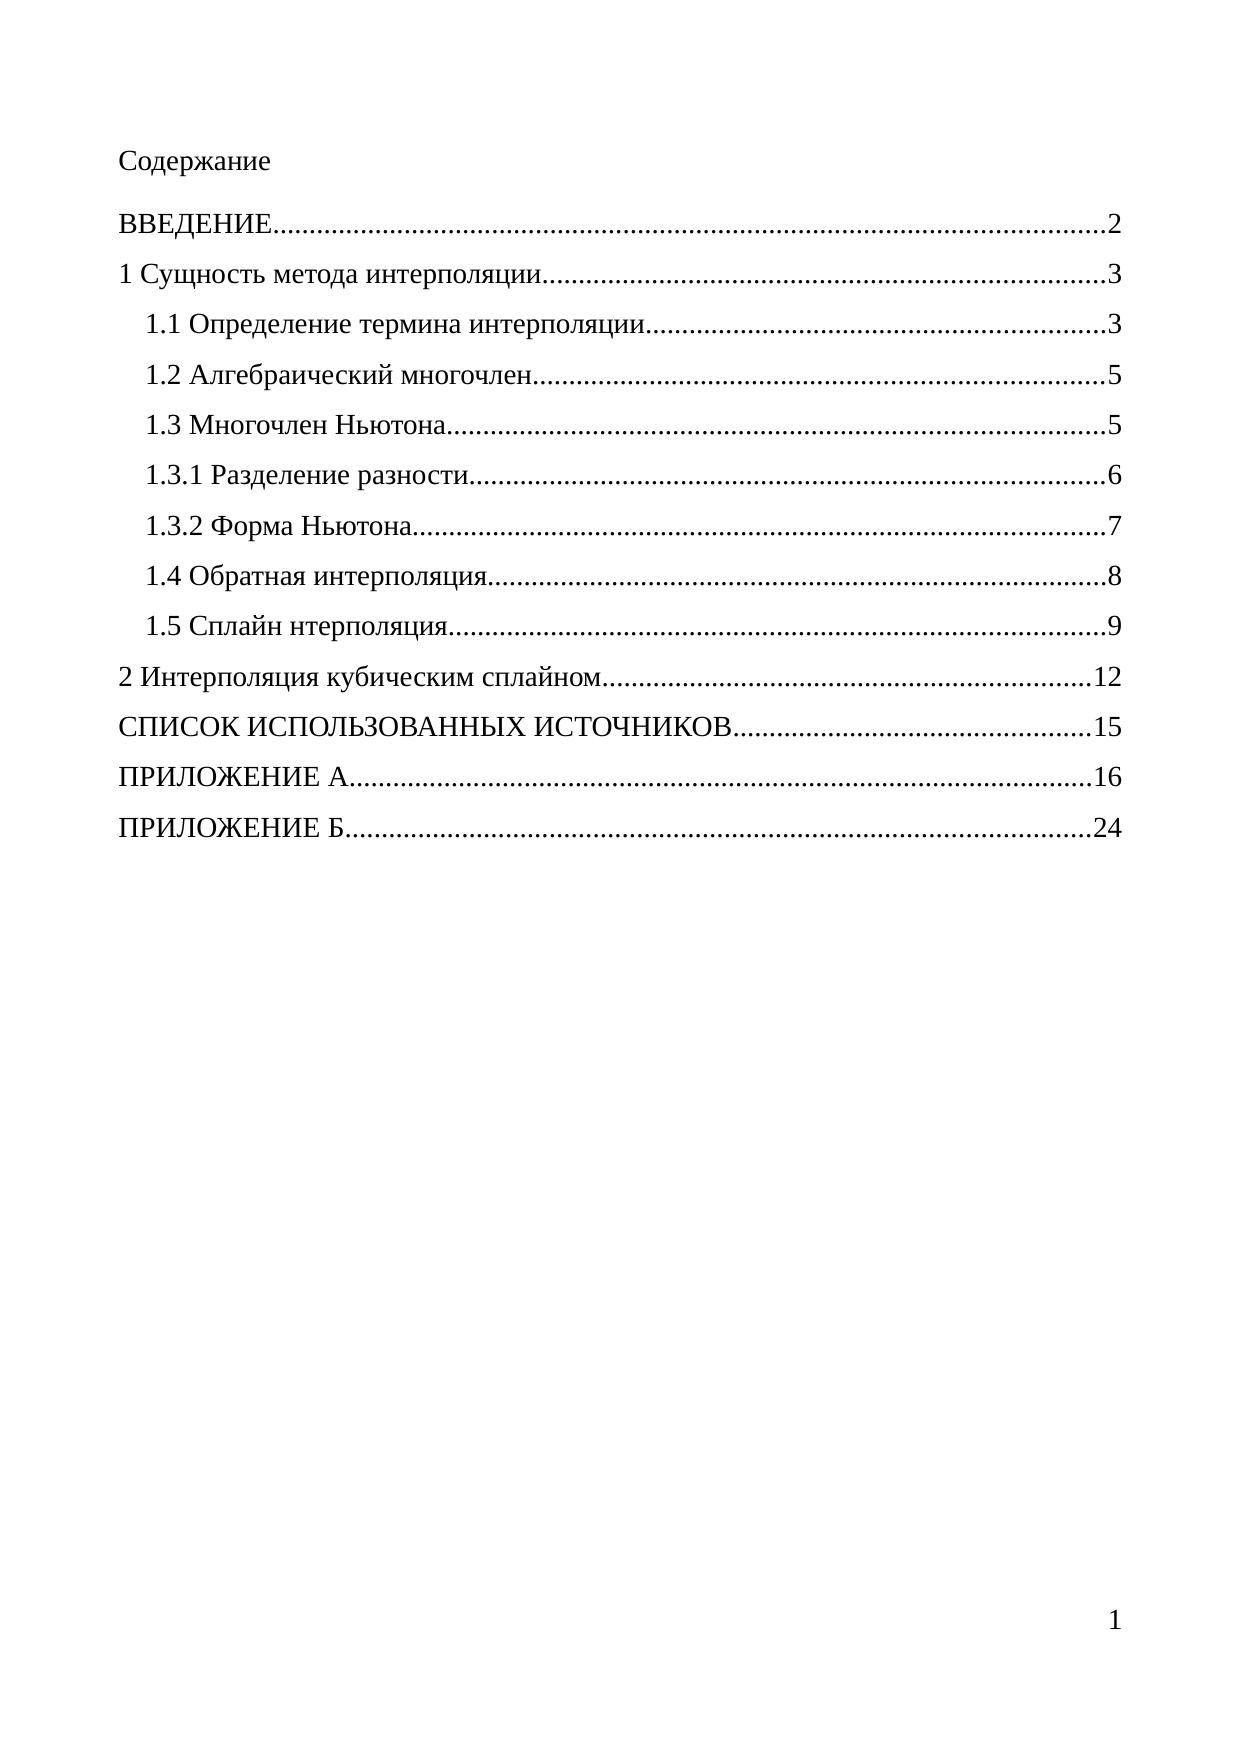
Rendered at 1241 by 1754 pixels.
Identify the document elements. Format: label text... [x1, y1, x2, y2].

text 1.2 Алгебраический многочлен 5 [118, 357, 1122, 390]
subtitle Содержание [118, 143, 1122, 177]
text ПРИЛОЖЕНИЕ А 16 [118, 759, 1122, 793]
text 1 Сущность метода интерполяции 3 [118, 256, 1122, 290]
text 1.4 Обратная интерполяция 8 [118, 558, 1122, 592]
text СПИСОК ИСПОЛЬЗОВАННЫХ ИСТОЧНИКОВ 15 [118, 709, 1122, 743]
text 1.1 Определение термина интерполяции 3 [118, 307, 1122, 340]
text 1.3 Многочлен Ньютона 5 [118, 407, 1122, 441]
text 1.3.2 Форма Ньютона 7 [118, 508, 1122, 541]
text 1.5 Сплайн нтерполяция 9 [118, 608, 1122, 642]
text ПРИЛОЖЕНИЕ Б 24 [118, 810, 1122, 843]
text 1.3.1 Разделение разности 6 [118, 457, 1122, 491]
text ВВЕДЕНИЕ 2 [118, 206, 1122, 239]
text 2 Интерполяция кубическим сплайном 12 [118, 659, 1122, 692]
